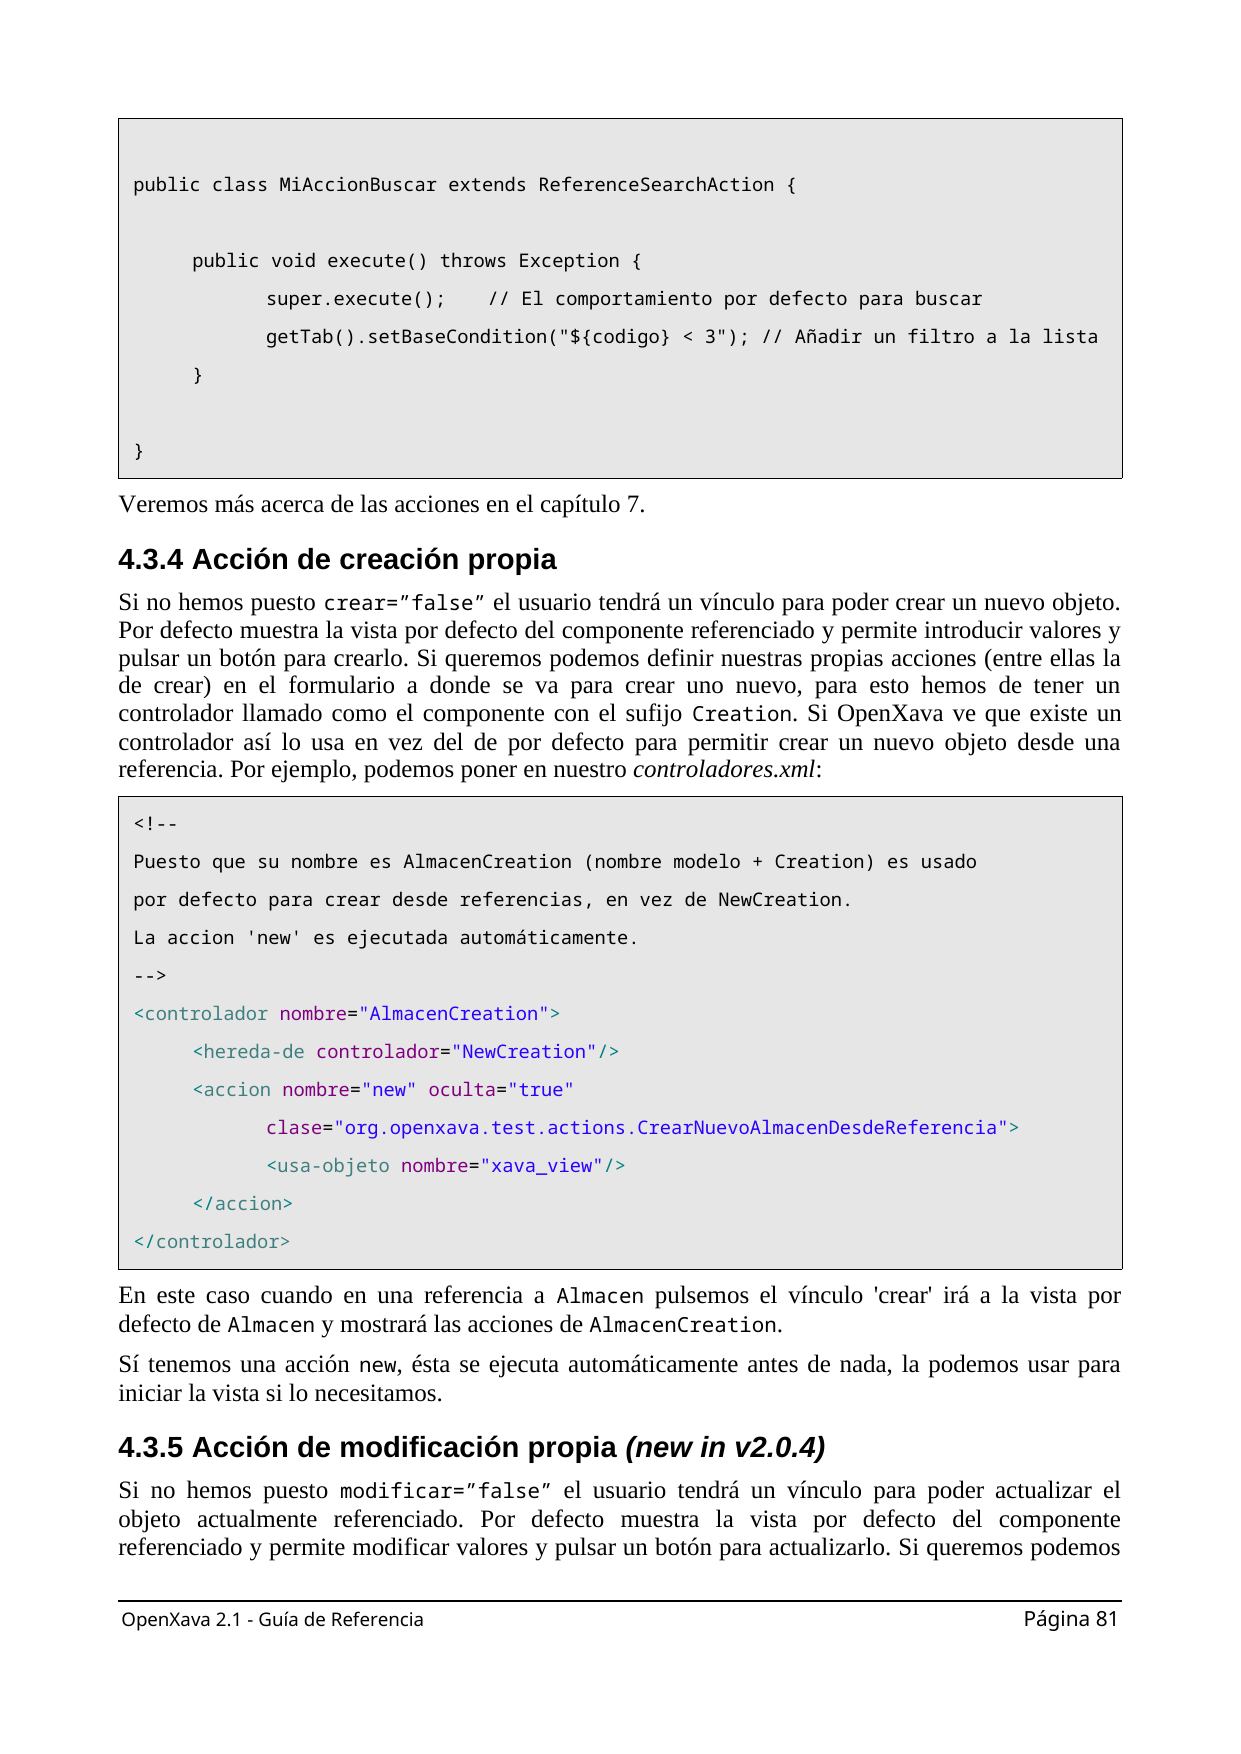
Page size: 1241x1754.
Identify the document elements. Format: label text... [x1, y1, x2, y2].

text Si no hemos puesto crear=”false” el usuario tendrá un vínculo para poder crear un nuevo objeto. Por defecto muestra la vista por defecto del componente referenciado y permite introducir valores y pulsar un botón para crearlo. Si queremos podemos definir nuestras propias acciones (entre ellas la de crear) en el formulario a donde se va para crear uno nuevo, para esto hemos de tener un controlador llamado como el componente con el sufijo Creation. Si OpenXava ve que existe un controlador así lo usa en vez del de por defecto para permitir crear un nuevo objeto desde una referencia. Por ejemplo, podemos poner en nuestro controladores.xml: [118, 588, 1122, 783]
text <usa-objeto nombre="xava_view"/> [119, 1138, 1122, 1176]
text <controlador nombre="AlmacenCreation"> [119, 986, 1122, 1024]
text getTab().setBaseCondition("${codigo} < 3"); // Añadir un filtro a la lista [119, 308, 1122, 346]
text clase="org.openxava.test.actions.CrearNuevoAlmacenDesdeReferencia"> [119, 1100, 1122, 1138]
text <!-- [119, 797, 1122, 833]
subtitle Acción de modificación propia (new in v2.0.4) [118, 1431, 1122, 1464]
text <hereda-de controlador="NewCreation"/> [119, 1024, 1122, 1062]
text por defecto para crear desde referencias, en vez de NewCreation. [119, 872, 1122, 909]
text Si no hemos puesto modificar=”false” el usuario tendrá un vínculo para poder actualizar el objeto actualmente referenciado. Por defecto muestra la vista por defecto del componente referenciado y permite modificar valores y pulsar un botón para actualizarlo. Si queremos podemos [118, 1477, 1122, 1560]
text --> [119, 948, 1122, 986]
text La accion 'new' es ejecutada automáticamente. [119, 909, 1122, 948]
text <accion nombre="new" oculta="true" [119, 1062, 1122, 1100]
text super.execute(); // El comportamiento por defecto para buscar [119, 270, 1122, 308]
text public class MiAccionBuscar extends ReferenceSearchAction { [119, 156, 1122, 194]
text public void execute() throws Exception { [119, 232, 1122, 270]
text Sí tenemos una acción new, ésta se ejecuta automáticamente antes de nada, la podemos usar para iniciar la vista si lo necesitamos. [118, 1351, 1122, 1406]
text </accion> [119, 1176, 1122, 1214]
text Veremos más acerca de las acciones en el capítulo 7. [118, 490, 1122, 518]
text } [119, 422, 1122, 478]
text En este caso cuando en una referencia a Almacen pulsemos el vínculo 'crear' irá a la vista por defecto de Almacen y mostrará las acciones de AlmacenCreation. [118, 1282, 1122, 1338]
text } [119, 346, 1122, 384]
text </controlador> [119, 1214, 1122, 1269]
text Puesto que su nombre es AlmacenCreation (nombre modelo + Creation) es usado [119, 833, 1122, 872]
subtitle Acción de creación propia [118, 543, 1122, 576]
